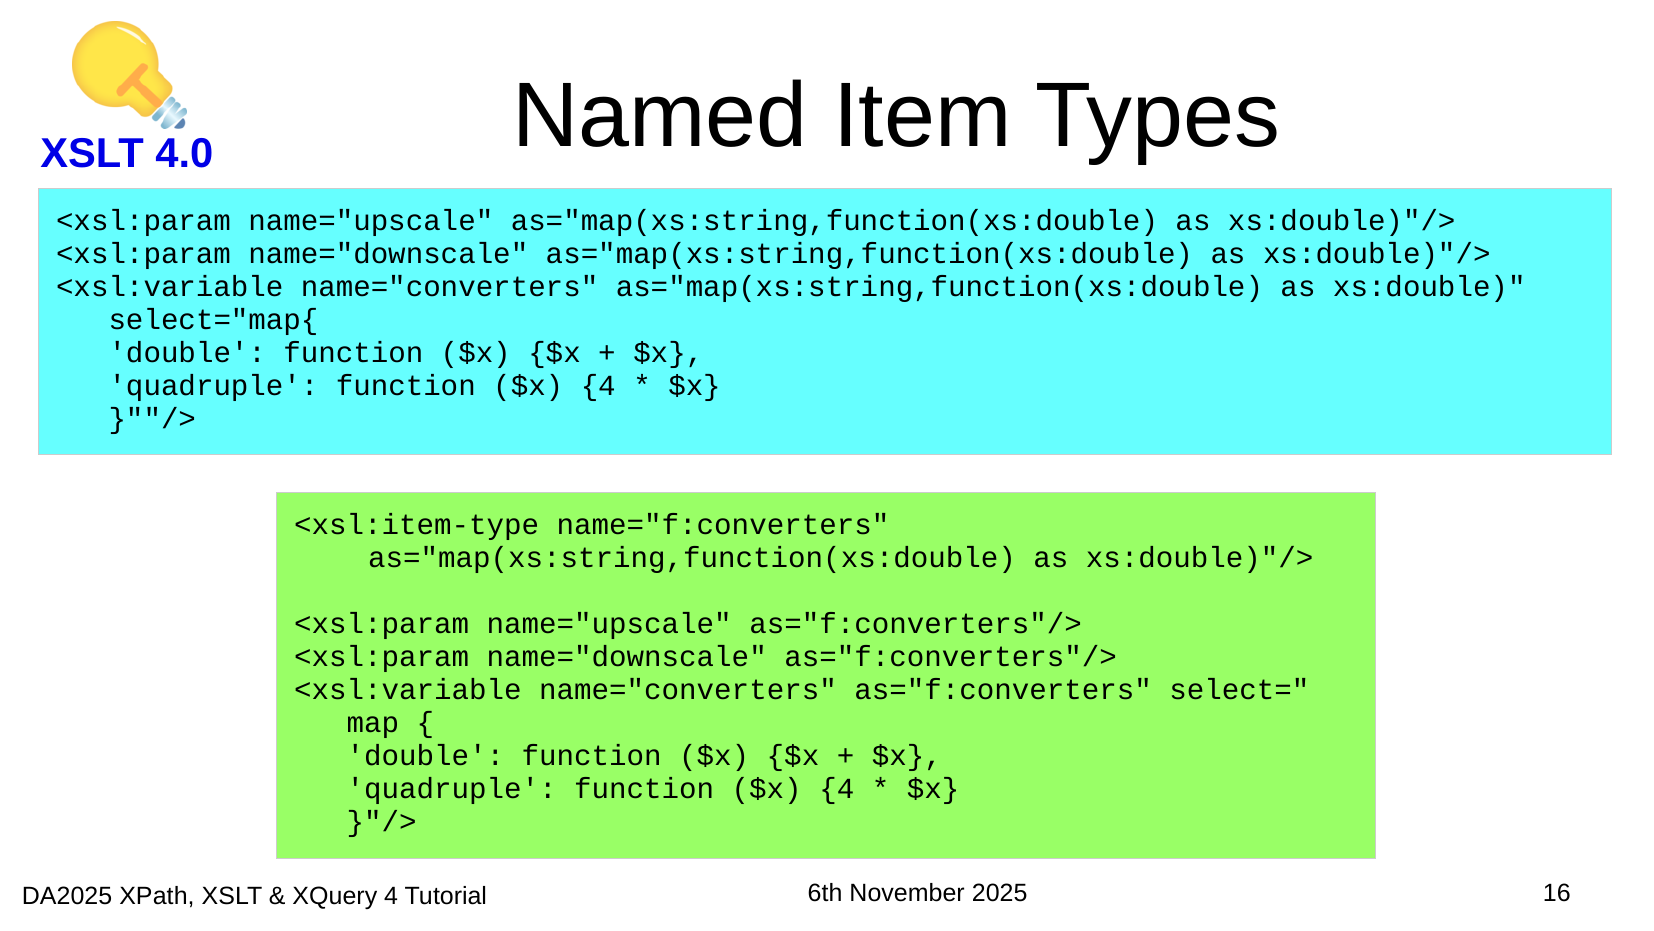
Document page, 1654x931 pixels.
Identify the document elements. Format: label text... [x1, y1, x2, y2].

picture [72, 21, 187, 129]
title Named Item Types [222, 37, 1571, 188]
text_box <xsl:param name="upscale" as="map(xs:string,function(xs:double) as xs:double)"/> <xsl:param name="downscale" as="map(xs:string,function(xs:double) as xs:double)"/> <xsl:variable name="converters" as="map(xs:string,function(xs:double) as xs:double)" select="map{ 'double': function ($x) {$x + $x}, 'quadruple': function ($x) {4 * $x} }""/> [38, 188, 1612, 455]
text_box <xsl:item-type name="f:converters" as="map(xs:string,function(xs:double) as xs:double)"/> <xsl:param name="upscale" as="f:converters"/> <xsl:param name="downscale" as="f:converters"/> <xsl:variable name="converters" as="f:converters" select=" map { 'double': function ($x) {$x + $x}, 'quadruple': function ($x) {4 * $x} }"/> [276, 492, 1376, 859]
